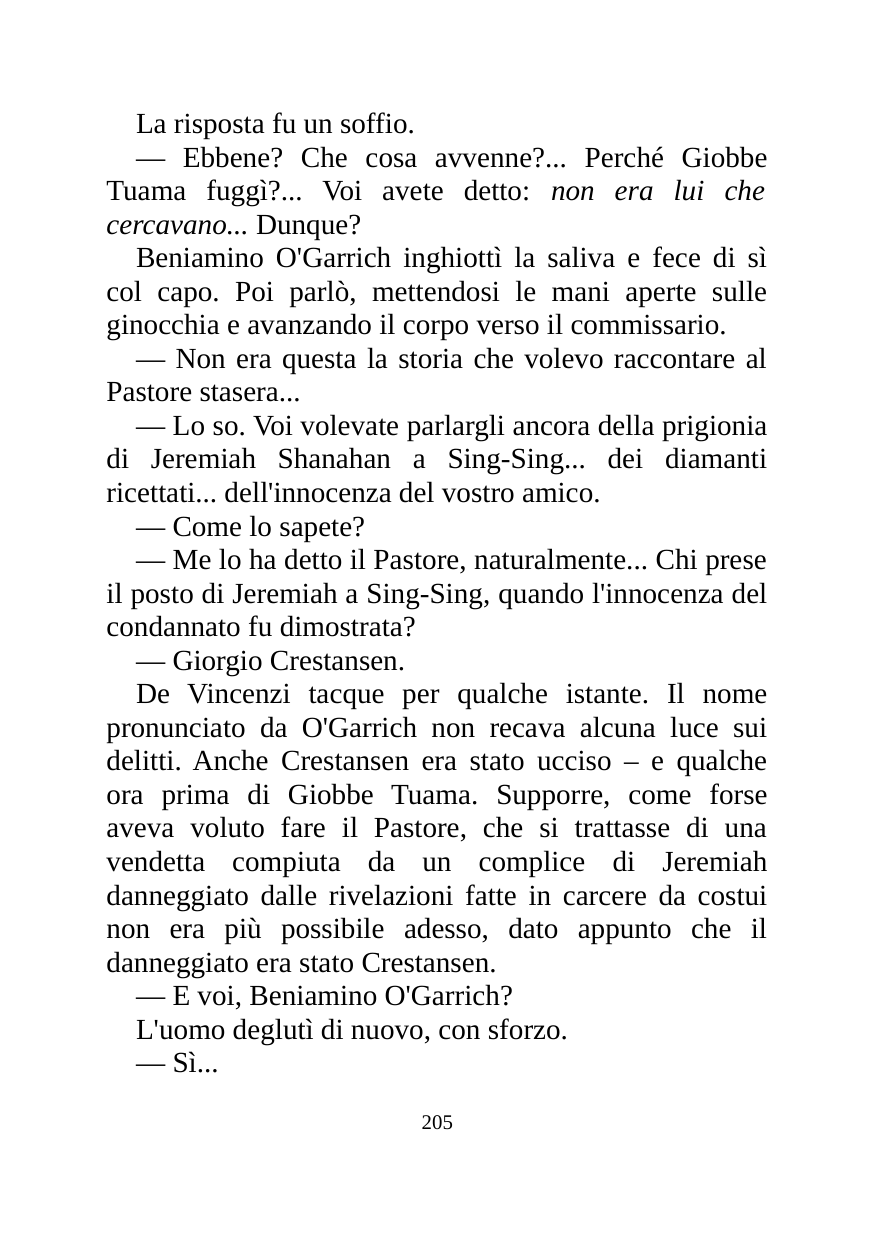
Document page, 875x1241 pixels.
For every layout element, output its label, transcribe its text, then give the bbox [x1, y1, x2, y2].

text — Ebbene? Che cosa avvenne?... Perché Giobbe Tuama fuggì?... Voi avete detto: non era lui che cercavano... Dunque? [106, 140, 768, 240]
text Beniamino O'Garrich inghiottì la saliva e fece di sì col capo. Poi parlò, mettendosi le mani aperte sulle ginocchia e avanzando il corpo verso il commissario. [106, 240, 768, 341]
text — Sì... [106, 1045, 768, 1079]
text L'uomo deglutì di nuovo, con sforzo. [106, 1012, 768, 1045]
text — Lo so. Voi volevate parlargli ancora della prigionia di Jeremiah Shanahan a Sing-Sing... dei diamanti ricettati... dell'innocenza del vostro amico. [106, 408, 768, 509]
text — Non era questa la storia che volevo raccontare al Pastore stasera... [106, 341, 768, 408]
text — E voi, Beniamino O'Garrich? [106, 978, 768, 1012]
text — Come lo sapete? [106, 509, 768, 542]
text La risposta fu un soffio. [106, 106, 768, 140]
text — Giorgio Crestansen. [106, 643, 768, 676]
text De Vincenzi tacque per qualche istante. Il nome pronunciato da O'Garrich non recava alcuna luce sui delitti. Anche Crestansen era stato ucciso – e qualche ora prima di Giobbe Tuama. Supporre, come forse aveva voluto fare il Pastore, che si trattasse di una vendetta compiuta da un complice di Jeremiah danneggiato dalle rivelazioni fatte in carcere da costui non era più possibile adesso, dato appunto che il danneggiato era stato Crestansen. [106, 676, 768, 978]
text — Me lo ha detto il Pastore, naturalmente... Chi prese il posto di Jeremiah a Sing-Sing, quando l'innocenza del condannato fu dimostrata? [106, 542, 768, 643]
